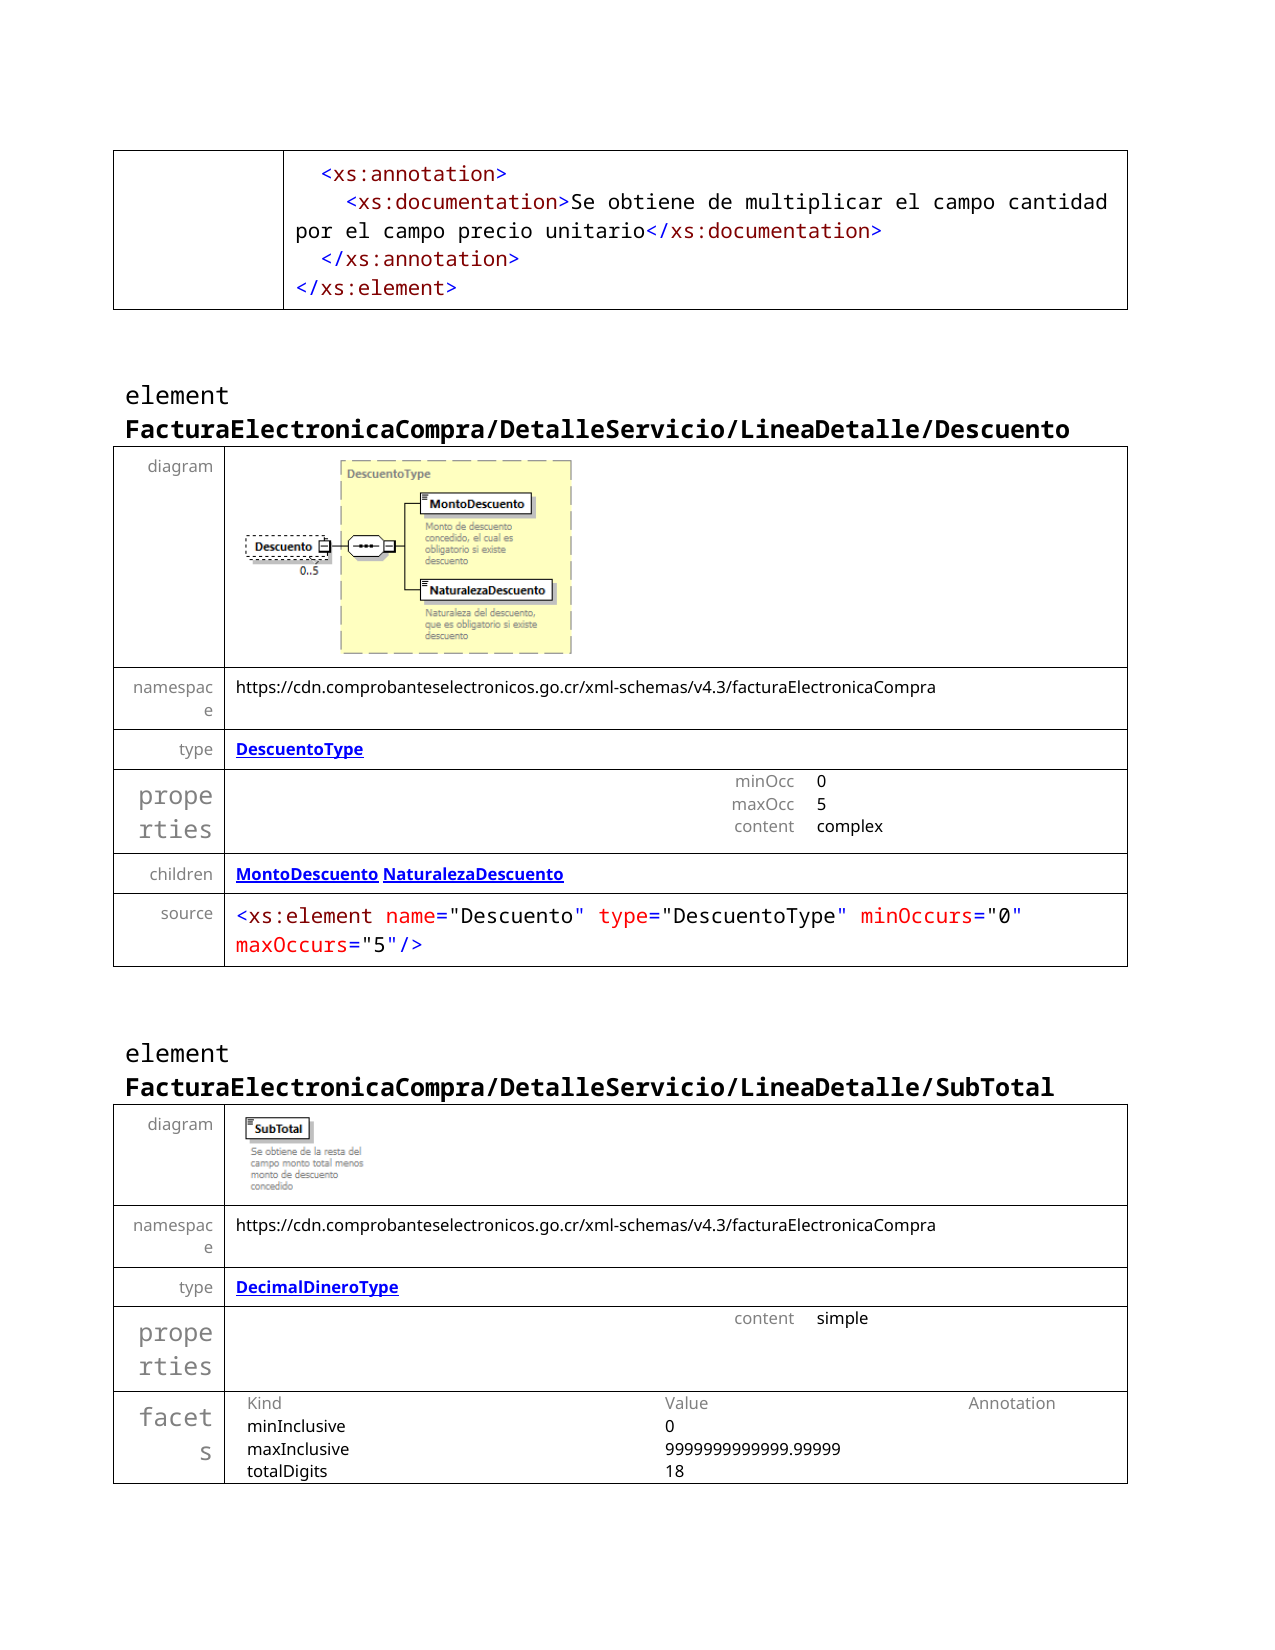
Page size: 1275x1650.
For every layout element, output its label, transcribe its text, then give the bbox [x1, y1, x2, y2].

table_cell [225, 1307, 1127, 1391]
table_cell [225, 1392, 1127, 1483]
table_cell 0 [654, 1415, 957, 1437]
picture [235, 1112, 377, 1197]
table_cell facets [114, 1392, 224, 1483]
table_header Value [654, 1392, 957, 1414]
table_cell children [114, 854, 224, 893]
table_cell maxInclusive [236, 1437, 654, 1460]
table_header content [236, 1307, 805, 1330]
table_cell content [236, 815, 805, 838]
table_cell minInclusive [236, 1415, 654, 1437]
table_header diagram [114, 447, 224, 667]
table_header Annotation [957, 1392, 1127, 1414]
table_cell complex [805, 815, 1127, 838]
table_header 0 [805, 770, 1127, 792]
table_header minOcc [236, 770, 805, 792]
table_cell namespace [114, 668, 224, 729]
table_cell DescuentoType [225, 730, 1127, 768]
table_cell source [114, 894, 224, 966]
table_cell MontoDescuento NaturalezaDescuento [225, 854, 1127, 893]
table_cell maxOcc [236, 792, 805, 815]
table_cell 18 [654, 1460, 957, 1483]
table_header Kind [236, 1392, 654, 1414]
table_cell [957, 1415, 1127, 1437]
table_cell <xs:annotation> <xs:documentation>Se obtiene de multiplicar el campo cantidad por el campo precio unitario</xs:documentation> </xs:annotation> </xs:element> [284, 151, 1127, 309]
table_header simple [805, 1307, 1127, 1330]
text element FacturaElectronicaCompra/DetalleServicio/LineaDetalle/Descuento [125, 378, 1150, 446]
table_header diagram [114, 1105, 224, 1204]
table_cell namespace [114, 1206, 224, 1267]
table_cell [225, 770, 1127, 853]
table_cell DecimalDineroType [225, 1268, 1127, 1306]
table_cell https://cdn.comprobanteselectronicos.go.cr/xml-schemas/v4.3/facturaElectronicaCompra [225, 668, 1127, 729]
table_cell [957, 1460, 1127, 1483]
table_cell <xs:element name="Descuento" type="DescuentoType" minOccurs="0" maxOccurs="5"/> [225, 894, 1127, 966]
table_header [225, 1105, 1127, 1204]
table_cell https://cdn.comprobanteselectronicos.go.cr/xml-schemas/v4.3/facturaElectronicaCompra [225, 1206, 1127, 1267]
table_cell 9999999999999.99999 [654, 1437, 957, 1460]
picture [235, 455, 582, 659]
text element FacturaElectronicaCompra/DetalleServicio/LineaDetalle/SubTotal [125, 1035, 1150, 1103]
table_cell type [114, 1268, 224, 1306]
table_cell type [114, 730, 224, 768]
table_cell totalDigits [236, 1460, 654, 1483]
table_cell [114, 151, 283, 309]
table_header [225, 447, 1127, 667]
table_cell properties [114, 770, 224, 853]
table_cell 5 [805, 792, 1127, 815]
table_cell properties [114, 1307, 224, 1391]
table_cell [957, 1437, 1127, 1460]
